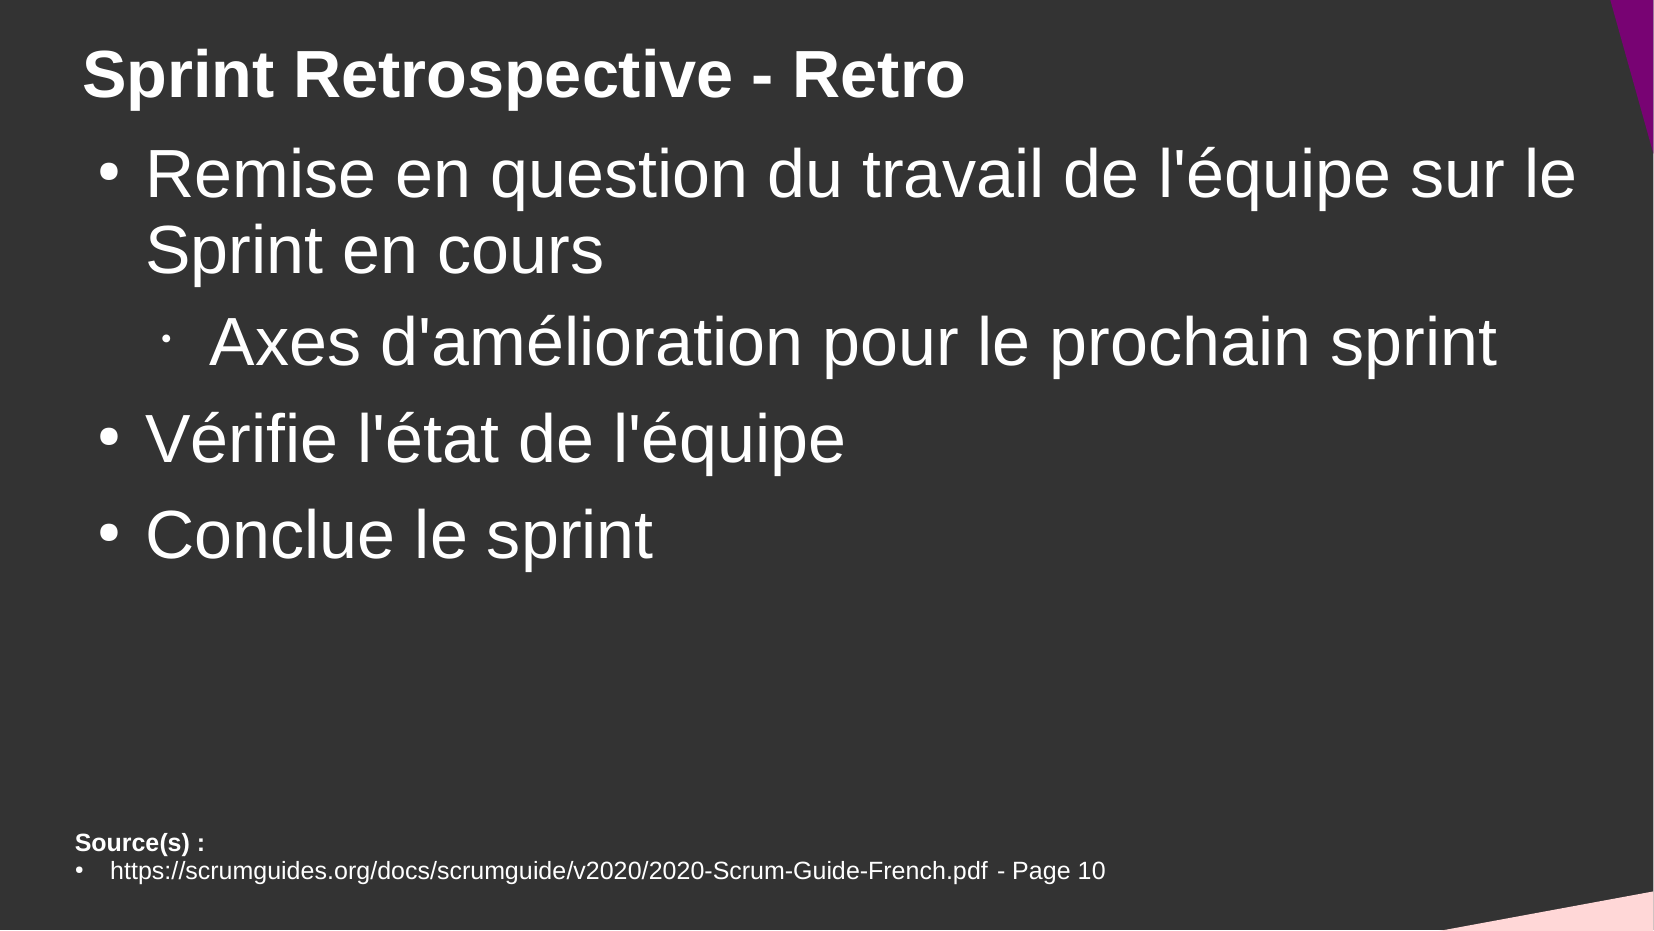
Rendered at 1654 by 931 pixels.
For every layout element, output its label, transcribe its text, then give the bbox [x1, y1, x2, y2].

title Sprint Retrospective - Retro [82, 37, 1571, 122]
list Remise en question du travail de l'équipe sur le Sprint en cours Axes d'amélioration pour le prochain sprint Vérifie l'état de l'équipe Conclue le sprint [80, 135, 1620, 579]
text_box [1610, 0, 1654, 156]
text_box [1438, 891, 1654, 931]
text_box Source(s) : https://scrumguides.org/docs/scrumguide/v2020/2020-Scrum-Guide-French.pdf - Page 10 [60, 821, 1546, 921]
